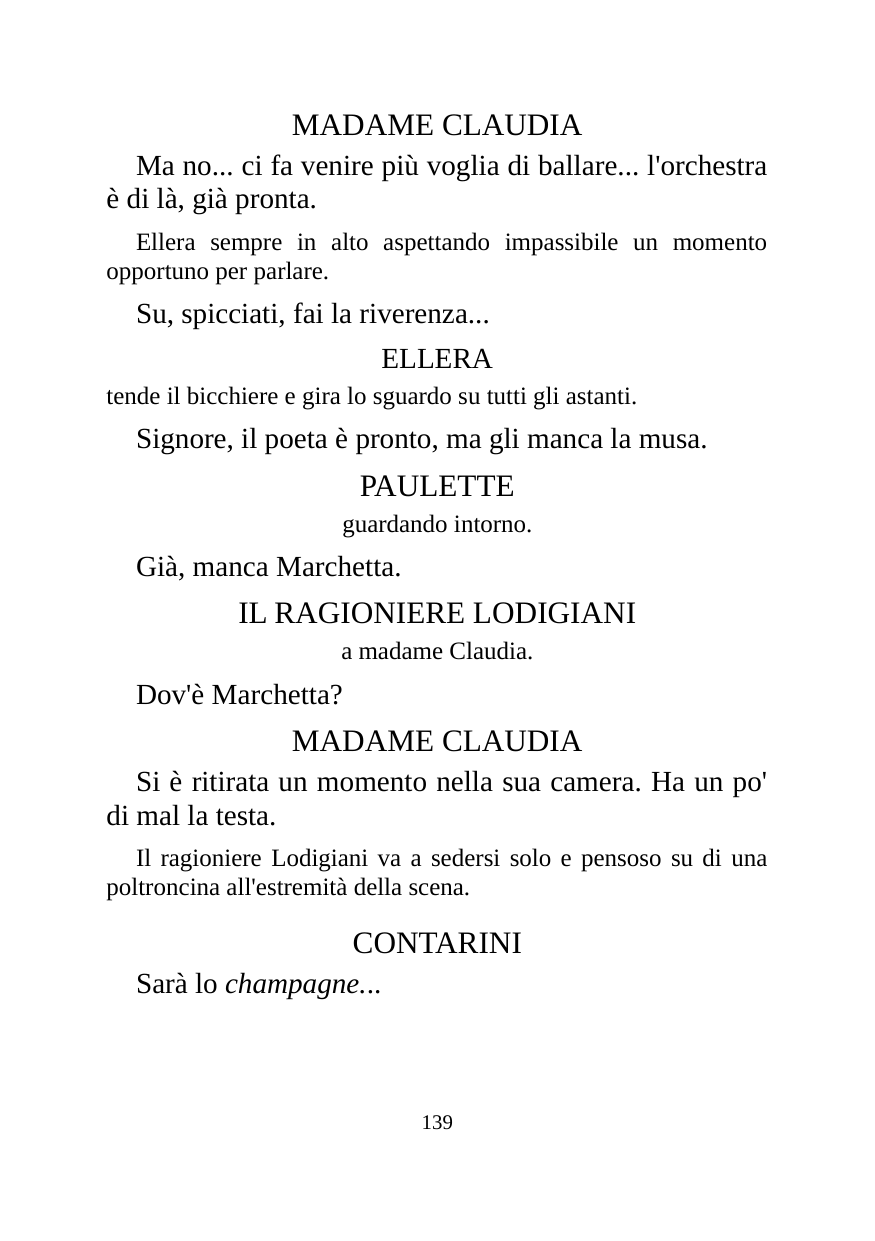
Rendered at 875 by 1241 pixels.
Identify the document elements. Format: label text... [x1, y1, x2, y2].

text Ma no... ci fa venire più voglia di ballare... l'orchestra è di là, già pronta. [106, 148, 768, 215]
text IL RAGIONIERE LODIGIANI [106, 594, 768, 631]
text PAULETTE [106, 467, 768, 503]
text CONTARINI [106, 924, 768, 960]
text Su, spicciati, fai la riverenza... [106, 296, 768, 330]
text MADAME CLAUDIA [106, 722, 768, 758]
text Già, manca Marchetta. [106, 549, 768, 583]
text tende il bicchiere e gira lo sguardo su tutti gli astanti. [106, 381, 768, 410]
text Si è ritirata un momento nella sua camera. Ha un po' di mal la testa. [106, 764, 768, 831]
text Il ragioniere Lodigiani va a sedersi solo e pensoso su di una poltroncina all'estremità della scena. [106, 843, 768, 901]
text Signore, il poeta è pronto, ma gli manca la musa. [106, 422, 768, 455]
text guardando intorno. [106, 509, 768, 537]
text Ellera sempre in alto aspettando impassibile un momento opportuno per parlare. [106, 227, 768, 284]
text Dov'è Marchetta? [106, 677, 768, 711]
text Sarà lo champagne... [106, 966, 768, 999]
text a madame Claudia. [106, 636, 768, 665]
text MADAME CLAUDIA [106, 106, 768, 142]
text ELLERA [106, 342, 768, 375]
